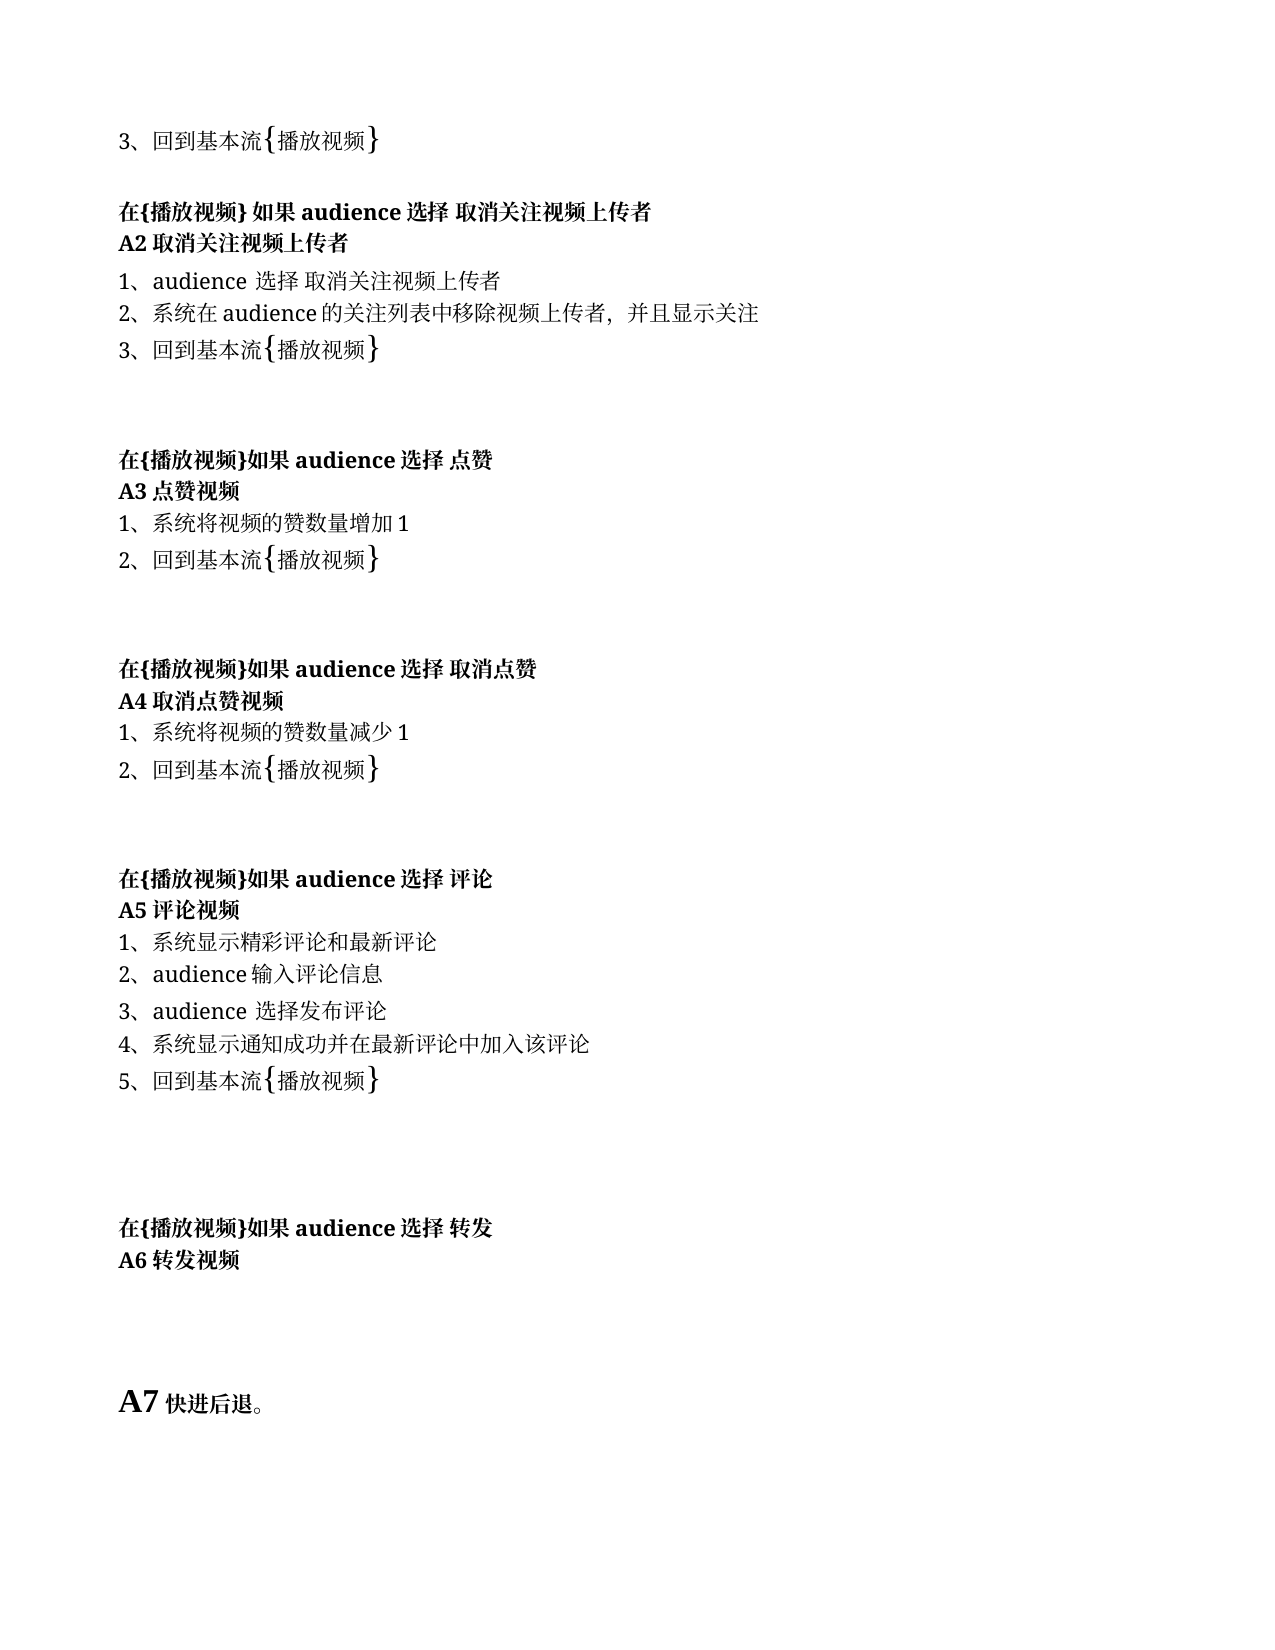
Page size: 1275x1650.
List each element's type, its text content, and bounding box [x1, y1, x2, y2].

text A5 评论视频 [118, 894, 1157, 925]
text 在{播放视频}如果audience选择 取消点赞 [118, 652, 1157, 684]
text 2、audience输入评论信息 [118, 957, 1157, 988]
text 在{播放视频} 如果audience选择 取消关注视频上传者 [118, 195, 1157, 226]
text 在{播放视频}如果audience选择 评论 [118, 862, 1157, 894]
text 3、回到基本流{播放视频} [118, 328, 1157, 366]
text 2、回到基本流{播放视频} [118, 537, 1157, 576]
text A3 点赞视频 [118, 474, 1157, 506]
text 3、回到基本流{播放视频} [118, 118, 1157, 156]
text 1、系统显示精彩评论和最新评论 [118, 925, 1157, 957]
text 1、audience 选择 取消关注视频上传者 [118, 258, 1157, 296]
text 2、系统在audience的关注列表中移除视频上传者，并且显示关注 [118, 296, 1157, 328]
text A4 取消点赞视频 [118, 684, 1157, 716]
text 2、回到基本流{播放视频} [118, 747, 1157, 786]
text A2 取消关注视频上传者 [118, 226, 1157, 258]
text 1、系统将视频的赞数量增加1 [118, 506, 1157, 537]
text 在{播放视频}如果audience选择 转发 [118, 1212, 1157, 1243]
text 在{播放视频}如果audience选择 点赞 [118, 443, 1157, 474]
text 5、回到基本流{播放视频} [118, 1058, 1157, 1097]
text A6 转发视频 [118, 1243, 1157, 1275]
text A7快进后退。 [118, 1381, 1157, 1419]
text 1、系统将视频的赞数量减少1 [118, 716, 1157, 747]
text 3、audience 选择发布评论 [118, 988, 1157, 1027]
text 4、系统显示通知成功并在最新评论中加入该评论 [118, 1027, 1157, 1058]
